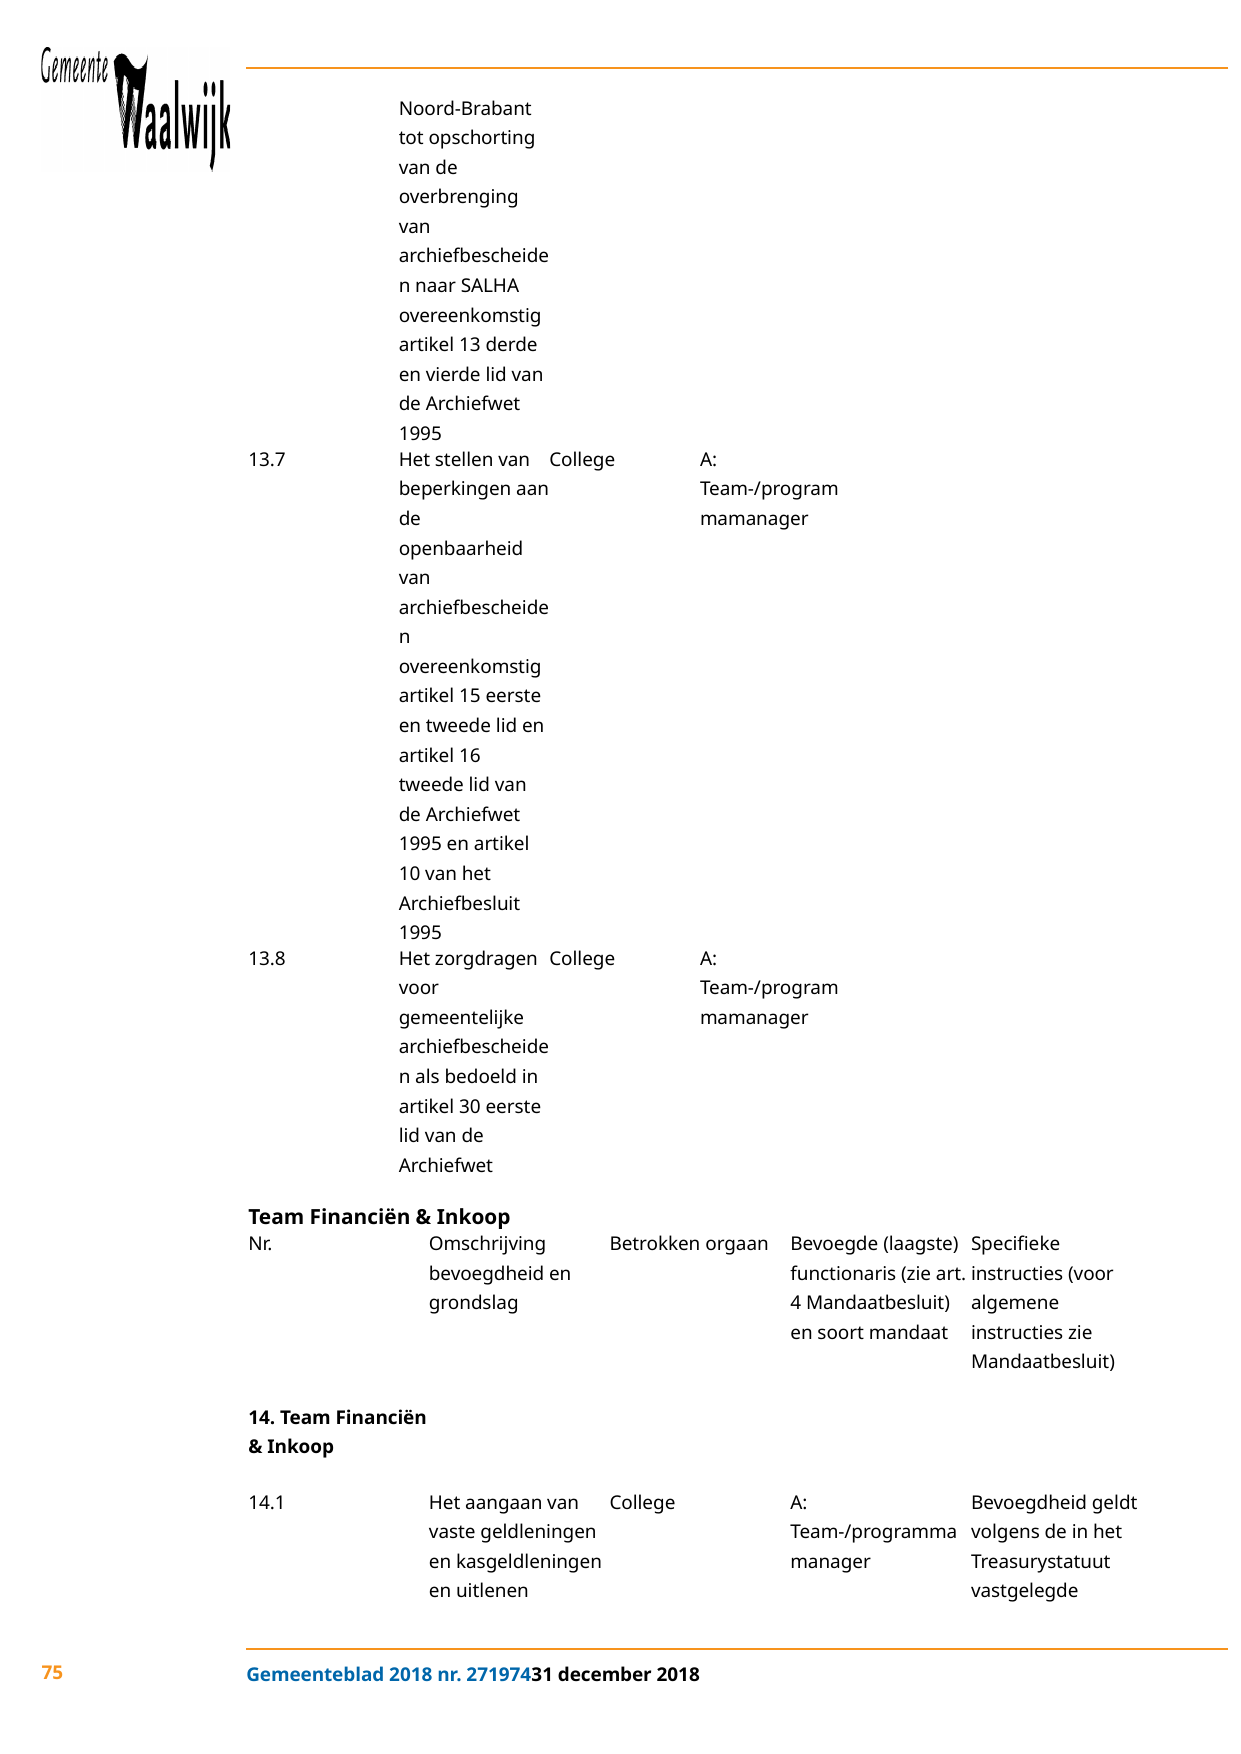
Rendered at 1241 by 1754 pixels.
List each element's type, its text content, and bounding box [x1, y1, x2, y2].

table_cell [700, 95, 850, 446]
table_cell Het stellen van beperkingen aan de openbaarheid van archiefbescheiden overeenkomstig artikel 15 eerste en tweede lid en artikel 16 tweede lid van de Archiefwet 1995 en artikel 10 van het Archiefbesluit 1995 [399, 446, 549, 945]
table_cell 13.8 [248, 945, 398, 1178]
table_cell [1001, 446, 1152, 945]
table_cell 14. Team Financiën & Inkoop [248, 1375, 429, 1489]
table_cell Bevoegdheid geldt volgens de in het Treasurystatuut vastgelegde [971, 1489, 1152, 1603]
picture [41, 47, 231, 172]
table_cell 14.1 [248, 1489, 429, 1603]
table_header Specifieke instructies (voor algemene instructies zie Mandaatbesluit) [971, 1230, 1152, 1374]
table_cell College [609, 1489, 790, 1603]
table_cell [850, 95, 1001, 446]
table_cell [248, 95, 398, 446]
table_cell [850, 446, 1001, 945]
table_cell 13.7 [248, 446, 398, 945]
table_header Bevoegde (laagste) functionaris (zie art. 4 Mandaatbesluit) en soort mandaat [790, 1230, 971, 1374]
table_cell A: Team-/programmamanager [700, 446, 850, 945]
table_header Nr. [248, 1230, 429, 1374]
table_header Omschrijving bevoegdheid en grondslag [429, 1230, 609, 1374]
table_cell [1001, 945, 1152, 1178]
table_cell [549, 95, 700, 446]
table_cell Het aangaan van vaste geldleningen en kasgeldleningen en uitlenen [429, 1489, 609, 1603]
table_cell Noord-Brabant tot opschorting van de overbrenging van archiefbescheiden naar SALHA overeenkomstig artikel 13 derde en vierde lid van de Archiefwet 1995 [399, 95, 549, 446]
table_header Betrokken orgaan [609, 1230, 790, 1374]
table_cell Het zorgdragen voor gemeentelijke archiefbescheiden als bedoeld in artikel 30 eerste lid van de Archiefwet [399, 945, 549, 1178]
table_cell [850, 945, 1001, 1178]
table_cell College [549, 945, 700, 1178]
text Team Financiën & Inkoop [248, 1202, 1152, 1230]
table_cell A: Team-/programmamanager [790, 1489, 971, 1603]
table_cell [1001, 95, 1152, 446]
table_cell College [549, 446, 700, 945]
table_cell A: Team-/programmamanager [700, 945, 850, 1178]
